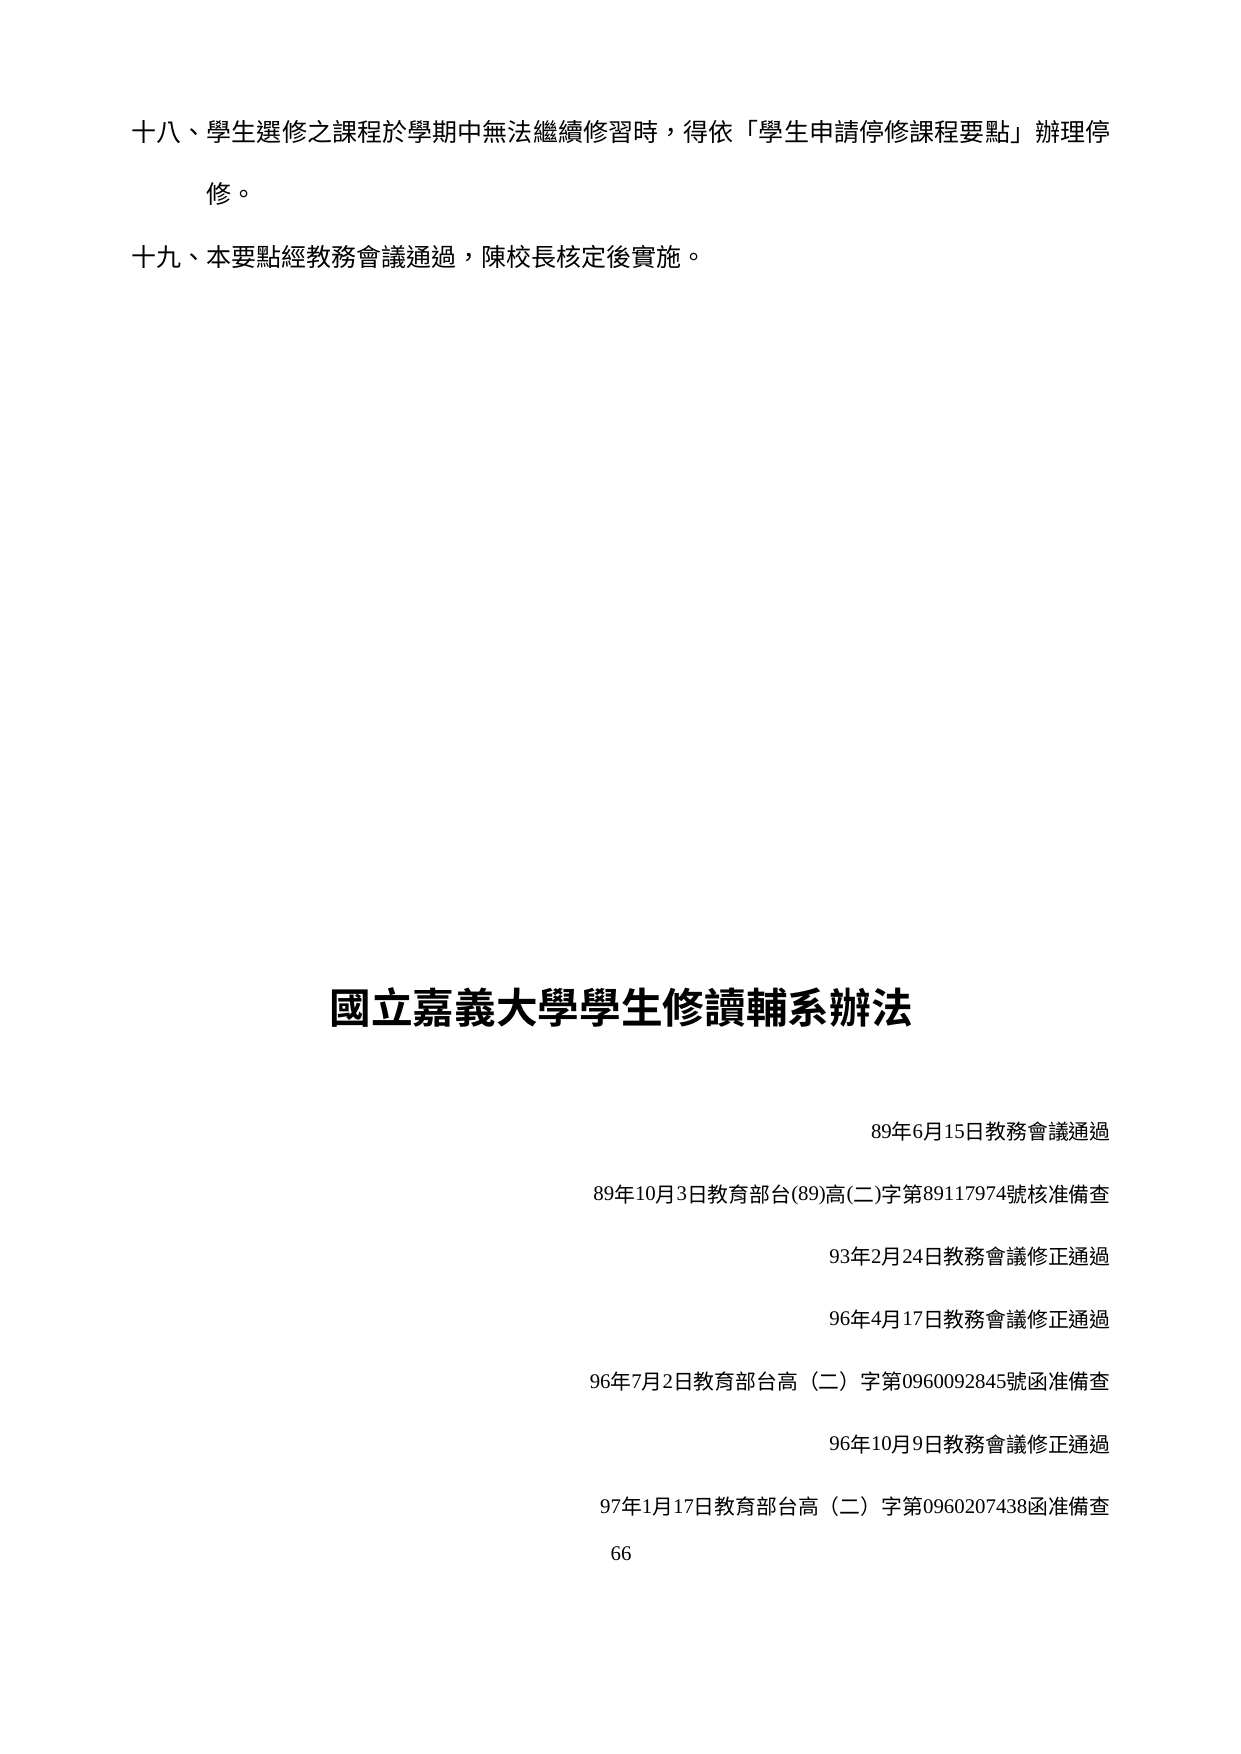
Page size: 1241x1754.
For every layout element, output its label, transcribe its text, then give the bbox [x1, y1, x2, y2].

text 十九、本要點經教務會議通過，陳校長核定後實施。 [131, 214, 1110, 276]
text 89年6月15日教務會議通過 [131, 1089, 1110, 1151]
text 93年2月24日教務會議修正通過 [131, 1214, 1110, 1276]
text 97年1月17日教育部台高（二）字第0960207438函准備查 [131, 1464, 1110, 1526]
text 89年10月3日教育部台(89)高(二)字第89117974號核准備查 [131, 1151, 1110, 1214]
text 96年4月17日教務會議修正通過 [131, 1276, 1110, 1339]
subtitle 國立嘉義大學學生修讀輔系辦法 [131, 964, 1110, 1026]
text 96年10月9日教務會議修正通過 [131, 1401, 1110, 1464]
text 96年7月2日教育部台高（二）字第0960092845號函准備查 [131, 1339, 1110, 1401]
text 十八、學生選修之課程於學期中無法繼續修習時，得依「學生申請停修課程要點」辦理停修。 [131, 89, 1110, 214]
